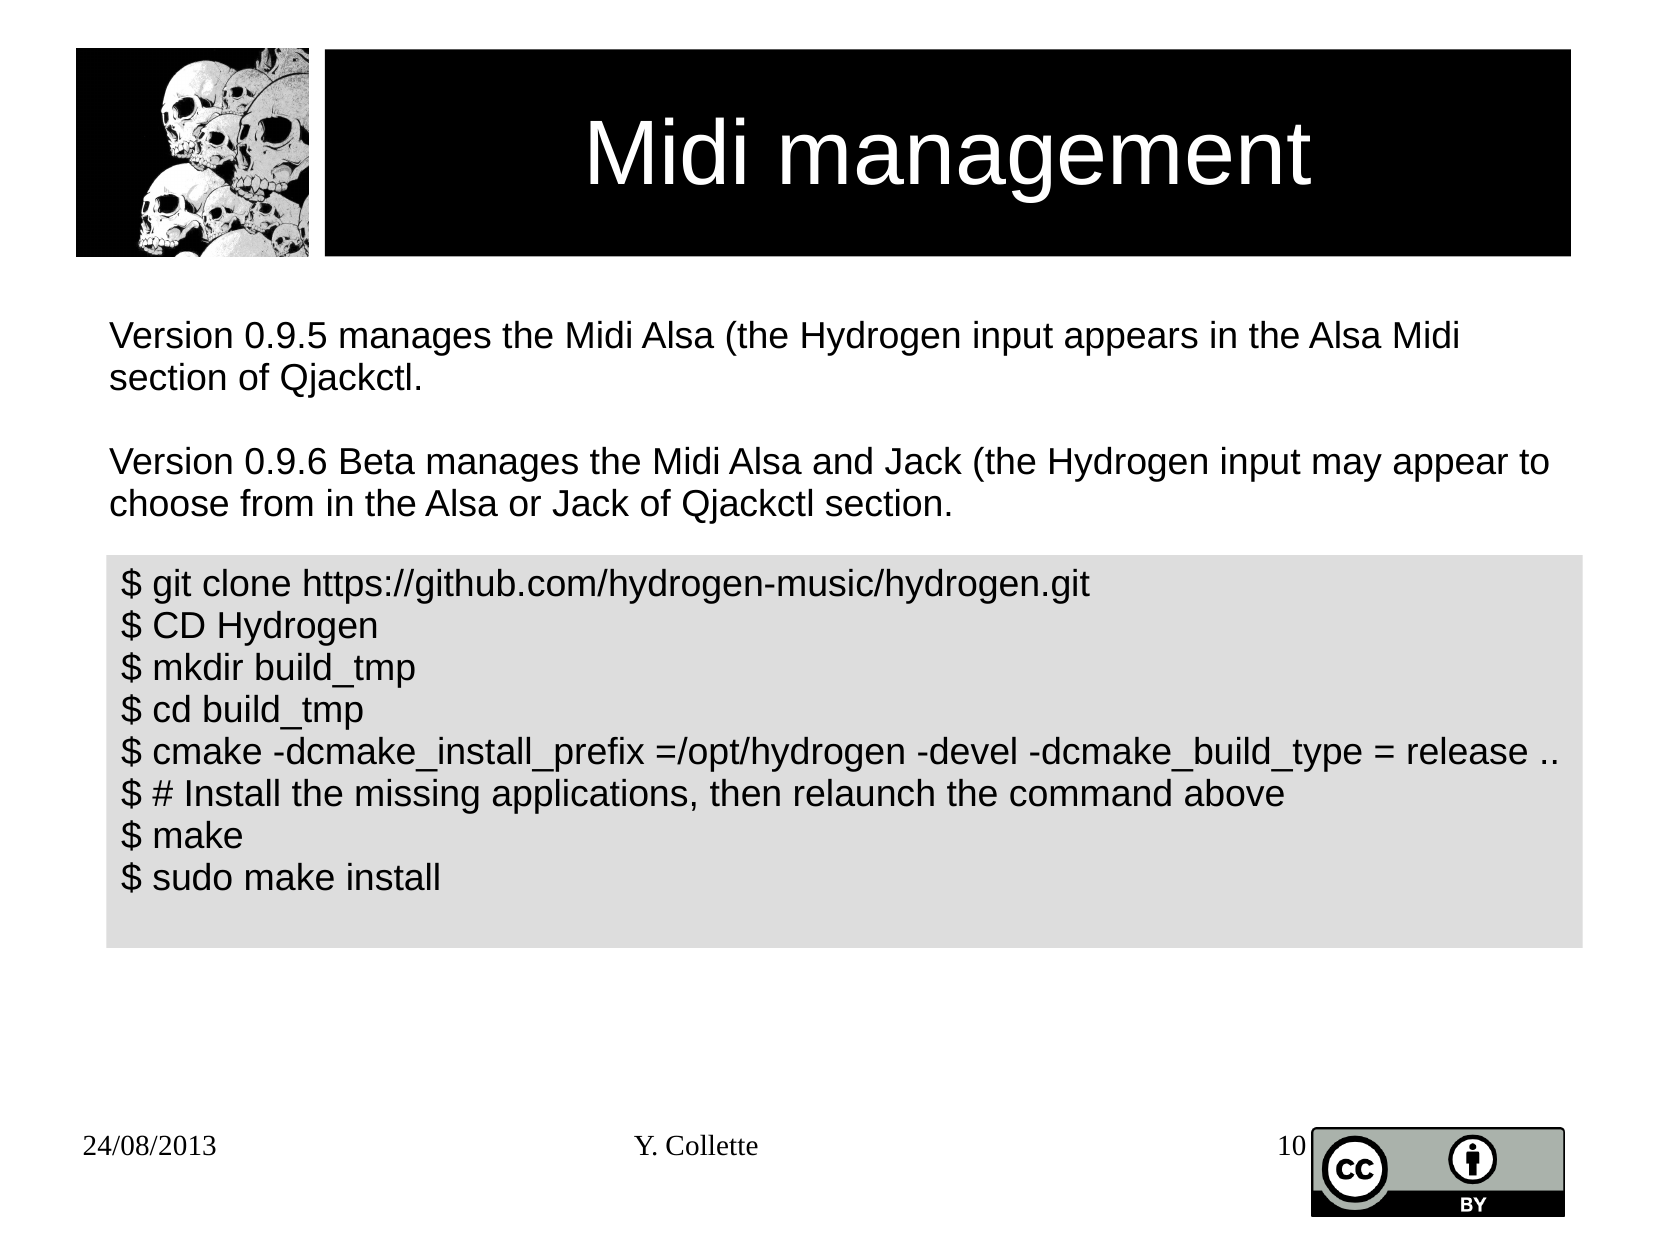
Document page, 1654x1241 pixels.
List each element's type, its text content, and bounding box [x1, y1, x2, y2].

title Midi management [324, 49, 1571, 257]
picture [1311, 1127, 1565, 1217]
text_box $ git clone https://github.com/hydrogen-music/hydrogen.git $ CD Hydrogen $ mkdir build_tmp $ cd build_tmp $ cmake -dcmake_install_prefix =/opt/hydrogen -devel -dcmake_build_type = release .. $ # Install the missing applications, then relaunch the command above $ make $ sudo make install [106, 555, 1583, 948]
picture [76, 48, 309, 257]
text_box Version 0.9.5 manages the Midi Alsa (the Hydrogen input appears in the Alsa Midi section of Qjackctl. Version 0.9.6 Beta manages the Midi Alsa and Jack (the Hydrogen input may appear to choose from in the Alsa or Jack of Qjackctl section. [94, 307, 1571, 532]
